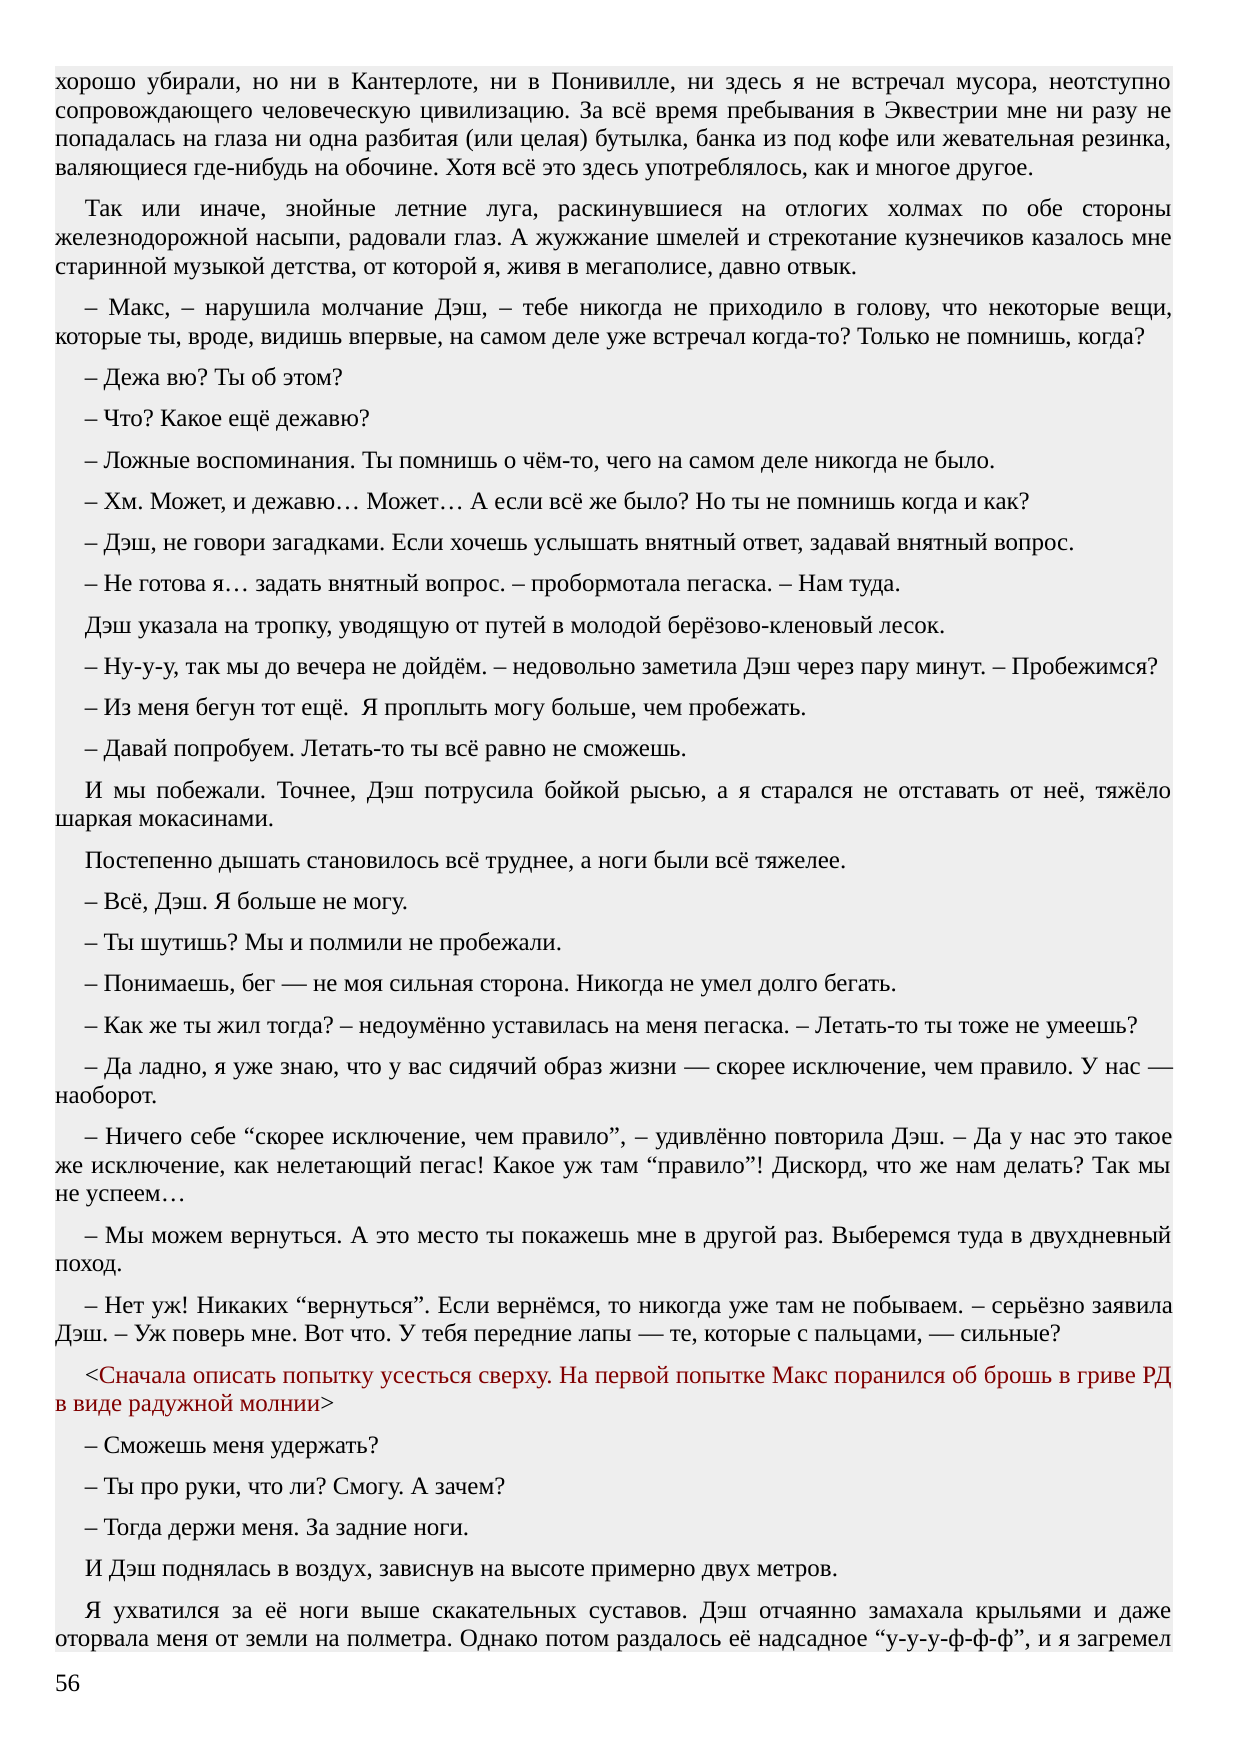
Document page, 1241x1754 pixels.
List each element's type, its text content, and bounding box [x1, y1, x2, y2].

text – Что? Какое ещё дежавю? [55, 403, 1173, 432]
text И Дэш поднялась в воздух, зависнув на высоте примерно двух метров. [55, 1553, 1173, 1582]
text – Ничего себе “скорее исключение, чем правило”, – удивлённо повторила Дэш. – Да у нас это такое же исключение, как нелетающий пегас! Какое уж там “правило”! Дискорд, что же нам делать? Так мы не успеем… [55, 1121, 1173, 1207]
text – Ложные воспоминания. Ты помнишь о чём-то, чего на самом деле никогда не было. [55, 445, 1173, 473]
text – Да ладно, я уже знаю, что у вас сидячий образ жизни — скорее исключение, чем правило. У нас — наоборот. [55, 1051, 1173, 1108]
text – Ты про руки, что ли? Смогу. А зачем? [55, 1471, 1173, 1500]
text – Как же ты жил тогда? – недоумённо уставилась на меня пегаска. – Летать-то ты тоже не умеешь? [55, 1010, 1173, 1038]
text – Всё, Дэш. Я больше не могу. [55, 886, 1173, 915]
text – Давай попробуем. Летать-то ты всё равно не сможешь. [55, 733, 1173, 762]
text хорошо убирали, но ни в Кантерлоте, ни в Понивилле, ни здесь я не встречал мусора, неотступно сопровождающего человеческую цивилизацию. За всё время пребывания в Эквестрии мне ни разу не попадалась на глаза ни одна разбитая (или целая) бутылка, банка из под кофе или жевательная резинка, валяющиеся где-нибудь на обочине. Хотя всё это здесь употреблялось, как и многое другое. [55, 66, 1173, 181]
text – Ты шутишь? Мы и полмили не пробежали. [55, 927, 1173, 956]
text Постепенно дышать становилось всё труднее, а ноги были всё тяжелее. [55, 845, 1173, 873]
text – Ну-у-у, так мы до вечера не дойдём. – недовольно заметила Дэш через пару минут. – Пробежимся? [55, 651, 1173, 680]
text – Не готова я… задать внятный вопрос. – пробормотала пегаска. – Нам туда. [55, 568, 1173, 597]
text Так или иначе, знойные летние луга, раскинувшиеся на отлогих холмах по обе стороны железнодорожной насыпи, радовали глаз. А жужжание шмелей и стрекотание кузнечиков казалось мне старинной музыкой детства, от которой я, живя в мегаполисе, давно отвык. [55, 193, 1173, 280]
text – Нет уж! Никаких “вернуться”. Если вернёмся, то никогда уже там не побываем. – серьёзно заявила Дэш. – Уж поверь мне. Вот что. У тебя передние лапы — те, которые с пальцами, — сильные? [55, 1290, 1173, 1347]
text – Понимаешь, бег — не моя сильная сторона. Никогда не умел долго бегать. [55, 968, 1173, 997]
text – Мы можем вернуться. А это место ты покажешь мне в другой раз. Выберемся туда в двухдневный поход. [55, 1220, 1173, 1277]
text – Макс, – нарушила молчание Дэш, – тебе никогда не приходило в голову, что некоторые вещи, которые ты, вроде, видишь впервые, на самом деле уже встречал когда-то? Только не помнишь, когда? [55, 292, 1173, 350]
text – Из меня бегун тот ещё. Я проплыть могу больше, чем пробежать. [55, 692, 1173, 721]
text И мы побежали. Точнее, Дэш потрусила бойкой рысью, а я старался не отставать от неё, тяжёло шаркая мокасинами. [55, 775, 1173, 832]
text – Хм. Может, и дежавю… Может… А если всё же было? Но ты не помнишь когда и как? [55, 486, 1173, 515]
text <Cначала описать попытку усесться сверху. На первой попытке Макс поранился об брошь в гриве РД в виде радужной молнии> [55, 1360, 1173, 1417]
text – Дежа вю? Ты об этом? [55, 362, 1173, 391]
text Дэш указала на тропку, уводящую от путей в молодой берёзово-кленовый лесок. [55, 610, 1173, 638]
text – Сможешь меня удержать? [55, 1430, 1173, 1458]
text – Дэш, не говори загадками. Если хочешь услышать внятный ответ, задавай внятный вопрос. [55, 527, 1173, 556]
text – Тогда держи меня. За задние ноги. [55, 1512, 1173, 1541]
text Я ухватился за её ноги выше скакательных суставов. Дэш отчаянно замахала крыльями и даже оторвала меня от земли на полметра. Однако потом раздалось её надсадное “у-у-у-ф-ф-ф”, и я загремел [55, 1595, 1173, 1652]
